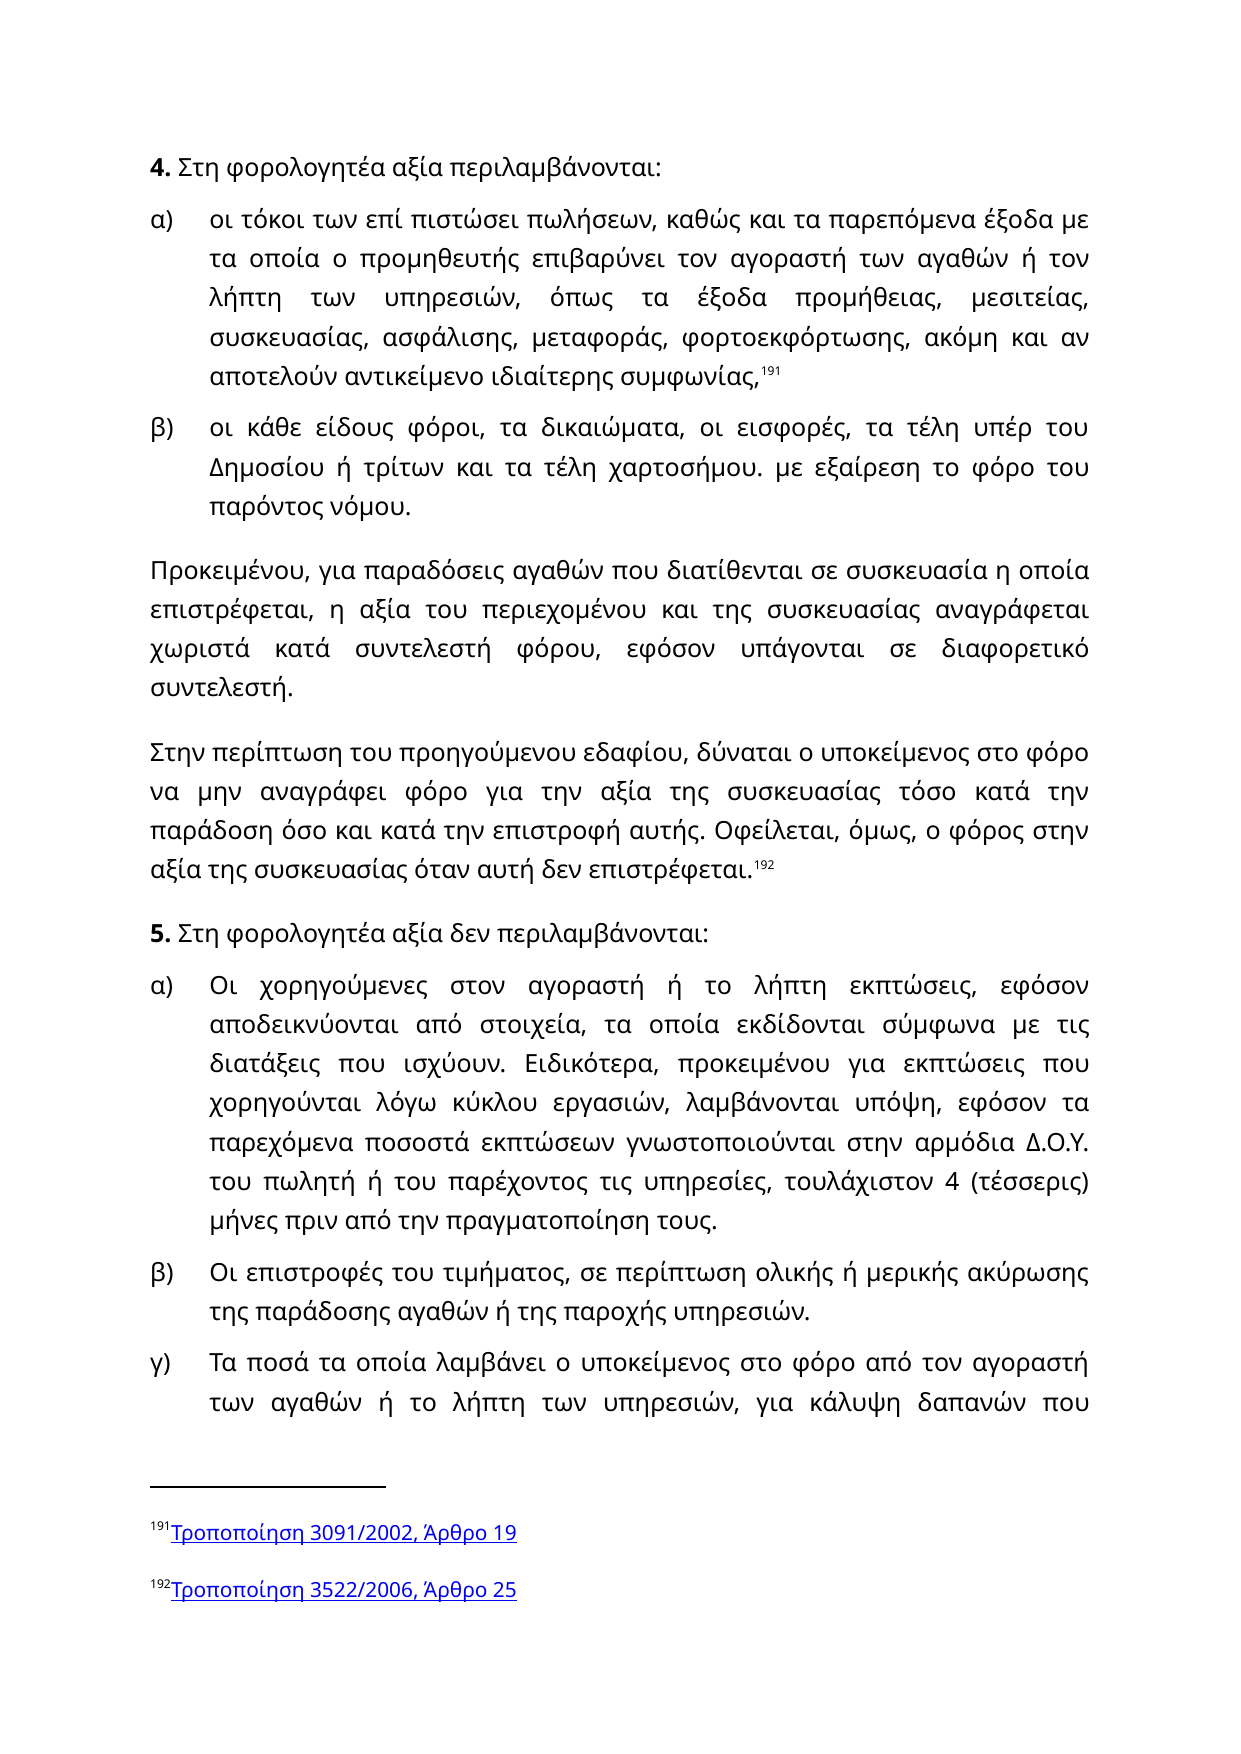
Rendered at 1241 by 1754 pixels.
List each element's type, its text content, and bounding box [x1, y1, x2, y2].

list β) Οι επιστροφές του τιμήματος, σε περίπτωση ολικής ή μερικής ακύρωσης της παράδοσης αγαθών ή της παροχής υπηρεσιών. [150, 1254, 1090, 1327]
text Προκειμένου, για παραδόσεις αγαθών που διατίθενται σε συσκευασία η οποία επιστρέφεται, η αξία του περιεχομένου και της συσκευασίας αναγράφεται χωριστά κατά συντελεστή φόρου, εφόσον υπάγονται σε διαφορετικό συντελεστή. [150, 552, 1090, 704]
list α) Οι χορηγούμενες στον αγοραστή ή το λήπτη εκπτώσεις, εφόσον αποδεικνύονται από στοιχεία, τα οποία εκδίδονται σύμφωνα με τις διατάξεις που ισχύουν. Ειδικότερα, προκειμένου για εκπτώσεις που χορηγούνται λόγω κύκλου εργασιών, λαμβάνονται υπόψη, εφόσον τα παρεχόμενα ποσοστά εκπτώσεων γνωστοποιούνται στην αρμόδια Δ.Ο.Υ. του πωλητή ή του παρέχοντος τις υπηρεσίες, τουλάχιστον 4 (τέσσερις) μήνες πριν από την πραγματοποίηση τους. [150, 967, 1090, 1237]
text 5. Στη φορολογητέα αξία δεν περιλαμβάνονται: [150, 916, 1090, 950]
list α) οι τόκοι των επί πιστώσει πωλήσεων, καθώς και τα παρεπόμενα έξοδα με τα οποία ο προμηθευτής επιβαρύνει τον αγοραστή των αγαθών ή τον λήπτη των υπηρεσιών, όπως τα έξοδα προμήθειας, μεσιτείας, συσκευασίας, ασφάλισης, μεταφοράς, φορτοεκφόρτωσης, ακόμη και αν αποτελούν αντικείμενο ιδιαίτερης συμφωνίας, [150, 202, 1090, 392]
text Τροποποίηση 3091/2002, Άρθρο 19 [150, 1518, 1090, 1546]
list γ) Τα ποσά τα οποία λαμβάνει ο υποκείμενος στο φόρο από τον αγοραστή των αγαθών ή το λήπτη των υπηρεσιών, για κάλυψη δαπανών που [150, 1345, 1090, 1418]
text Τροποποίηση 3522/2006, Άρθρο 25 [150, 1576, 1090, 1604]
text Στην περίπτωση του προηγούμενου εδαφίου, δύναται ο υποκείμενος στο φόρο να μην αναγράφει φόρο για την αξία της συσκευασίας τόσο κατά την παράδοση όσο και κατά την επιστροφή αυτής. Οφείλεται, όμως, ο φόρος στην αξία της συσκευασίας όταν αυτή δεν επιστρέφεται. [150, 734, 1090, 886]
list β) οι κάθε είδους φόροι, τα δικαιώματα, οι εισφορές, τα τέλη υπέρ του Δημοσίου ή τρίτων και τα τέλη χαρτοσήμου. με εξαίρεση το φόρο του παρόντος νόμου. [150, 410, 1090, 522]
text 4. Στη φορολογητέα αξία περιλαμβάνονται: [150, 150, 1090, 184]
